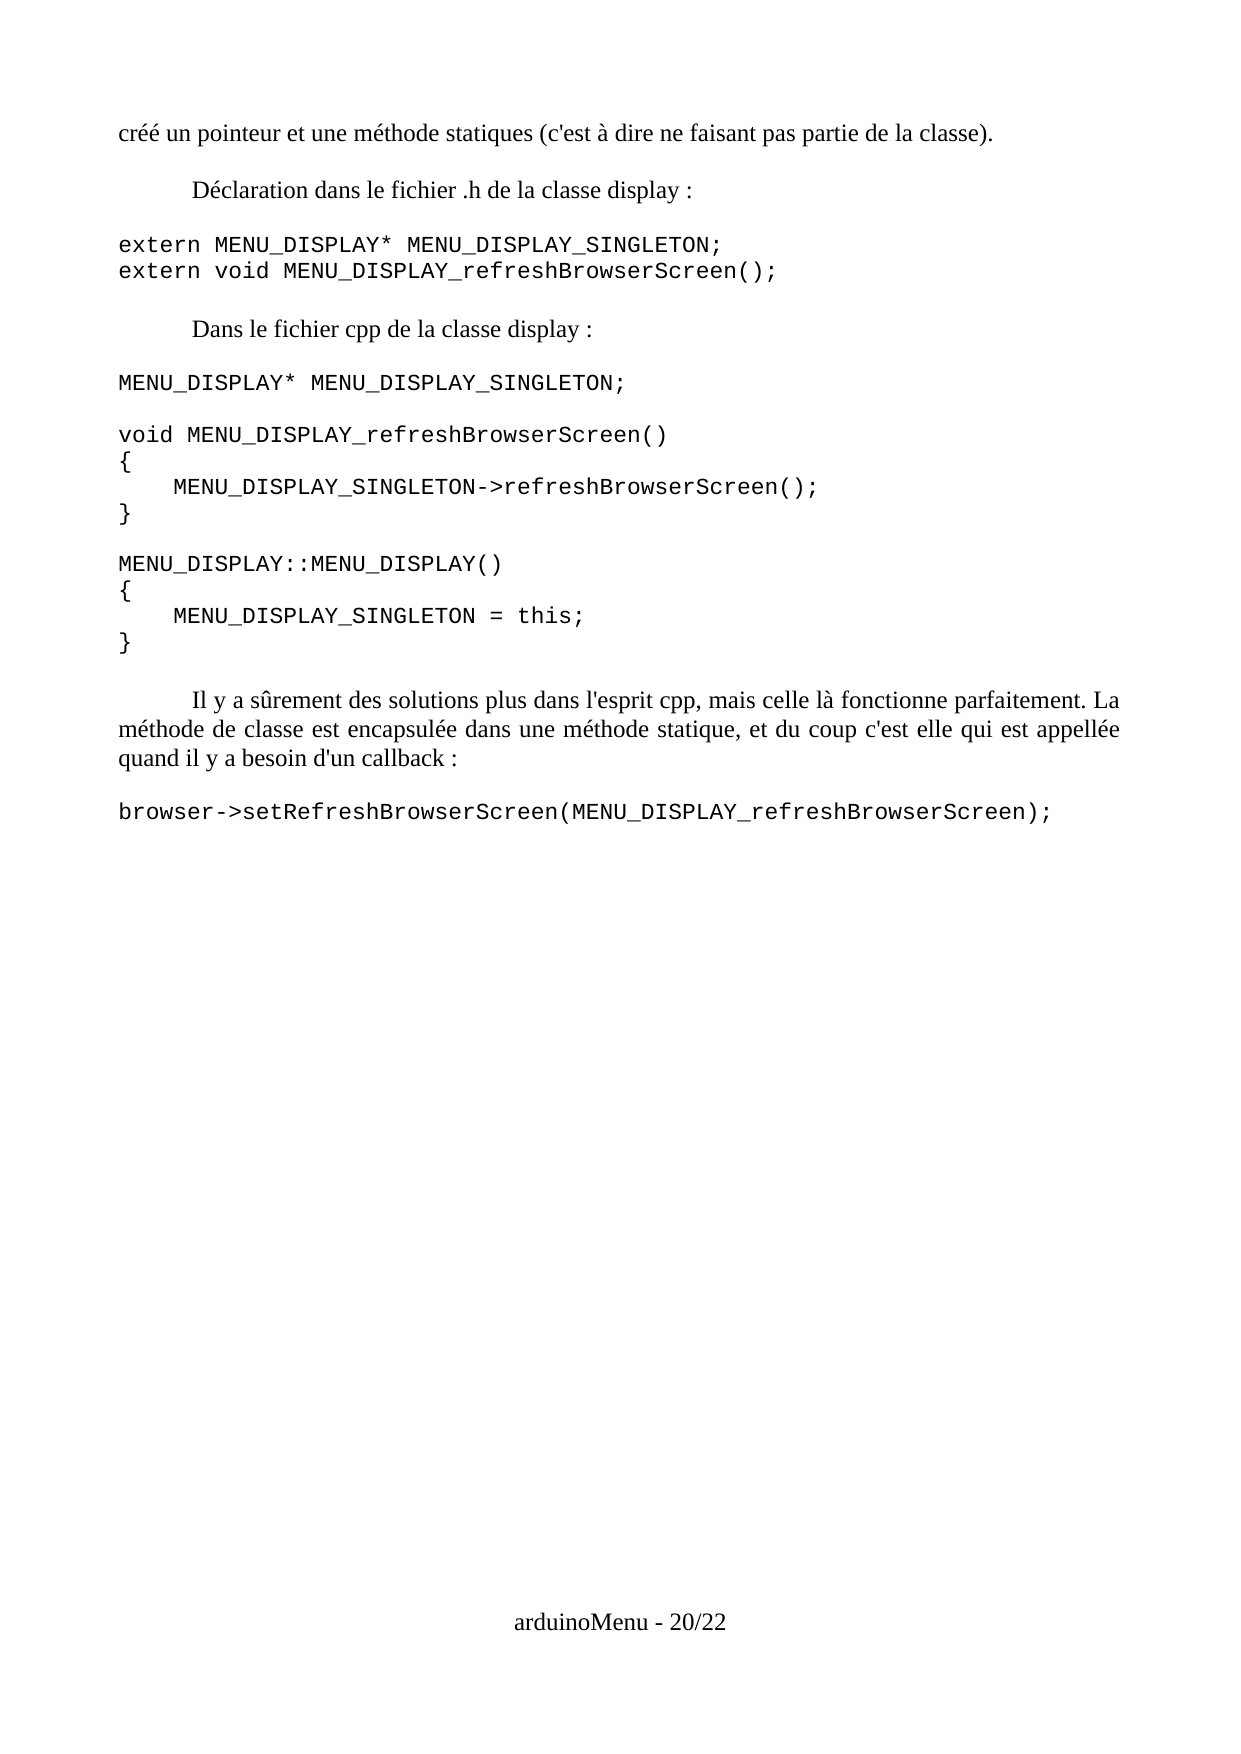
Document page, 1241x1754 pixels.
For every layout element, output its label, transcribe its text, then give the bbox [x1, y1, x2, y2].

text extern void MENU_DISPLAY_refreshBrowserScreen(); [118, 259, 1122, 285]
text browser->setRefreshBrowserScreen(MENU_DISPLAY_refreshBrowserScreen); [118, 800, 1122, 826]
text extern MENU_DISPLAY* MENU_DISPLAY_SINGLETON; [118, 233, 1122, 259]
text Dans le fichier cpp de la classe display : [118, 314, 1122, 342]
text Il y a sûrement des solutions plus dans l'esprit cpp, mais celle là fonctionne parfaitement. La méthode de classe est encapsulée dans une méthode statique, et du coup c'est elle qui est appellée quand il y a besoin d'un callback : [118, 685, 1122, 772]
text { [118, 579, 1122, 605]
text MENU_DISPLAY::MENU_DISPLAY() [118, 553, 1122, 579]
text } [118, 501, 1122, 527]
text } [118, 631, 1122, 657]
text MENU_DISPLAY_SINGLETON = this; [118, 605, 1122, 631]
text Déclaration dans le fichier .h de la classe display : [118, 176, 1122, 204]
text MENU_DISPLAY* MENU_DISPLAY_SINGLETON; [118, 371, 1122, 397]
text MENU_DISPLAY_SINGLETON->refreshBrowserScreen(); [118, 475, 1122, 501]
text void MENU_DISPLAY_refreshBrowserScreen() [118, 423, 1122, 449]
text { [118, 449, 1122, 475]
text créé un pointeur et une méthode statiques (c'est à dire ne faisant pas partie de la classe). [118, 118, 1122, 147]
